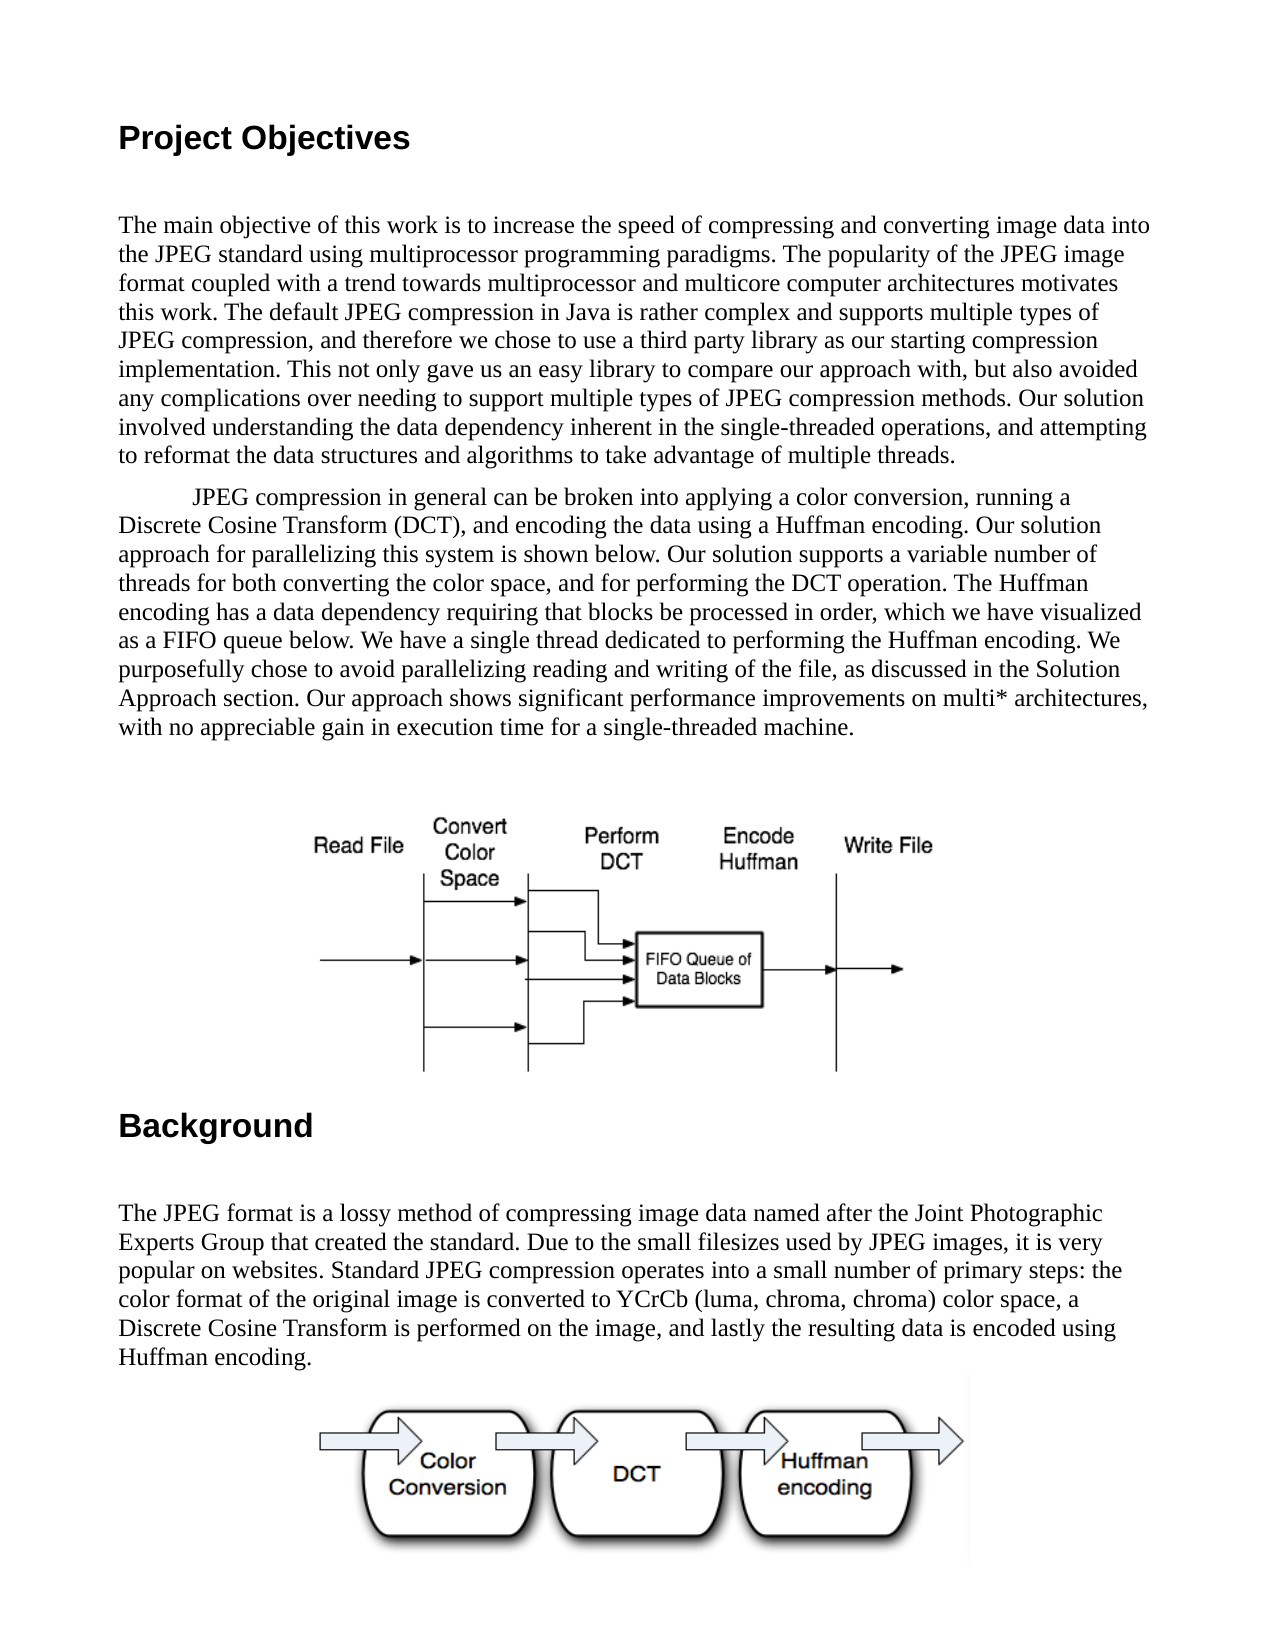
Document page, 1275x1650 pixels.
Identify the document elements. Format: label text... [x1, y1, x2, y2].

picture [304, 1375, 971, 1563]
subtitle Background [118, 1106, 1157, 1144]
text JPEG compression in general can be broken into applying a color conversion, running a Discrete Cosine Transform (DCT), and encoding the data using a Huffman encoding. Our solution approach for parallelizing this system is shown below. Our solution supports a variable number of threads for both converting the color space, and for performing the DCT operation. The Huffman encoding has a data dependency requiring that blocks be processed in order, which we have visualized as a FIFO queue below. We have a single thread dedicated to performing the Huffman encoding. We purposefully chose to avoid parallelizing reading and writing of the file, as discussed in the Solution Approach section. Our approach shows significant performance improvements on multi* architectures, with no appreciable gain in execution time for a single-threaded machine. [118, 482, 1157, 741]
picture [299, 753, 976, 1106]
text The JPEG format is a lossy method of compressing image data named after the Joint Photographic Experts Group that created the standard. Due to the small filesizes used by JPEG images, it is very popular on websites. Standard JPEG compression operates into a small number of primary steps: the color format of the original image is converted to YCrCb (luma, chroma, chroma) color space, a Discrete Cosine Transform is performed on the image, and lastly the resulting data is encoded using Huffman encoding. [118, 1198, 1157, 1371]
text The main objective of this work is to increase the speed of compressing and converting image data into the JPEG standard using multiprocessor programming paradigms. The popularity of the JPEG image format coupled with a trend towards multiprocessor and multicore computer architectures motivates this work. The default JPEG compression in Java is rather complex and supports multiple types of JPEG compression, and therefore we chose to use a third party library as our starting compression implementation. This not only gave us an easy library to compare our approach with, but also avoided any complications over needing to support multiple types of JPEG compression methods. Our solution involved understanding the data dependency inherent in the single-threaded operations, and attempting to reformat the data structures and algorithms to take advantage of multiple threads. [118, 211, 1157, 469]
subtitle Project Objectives [118, 118, 1157, 157]
